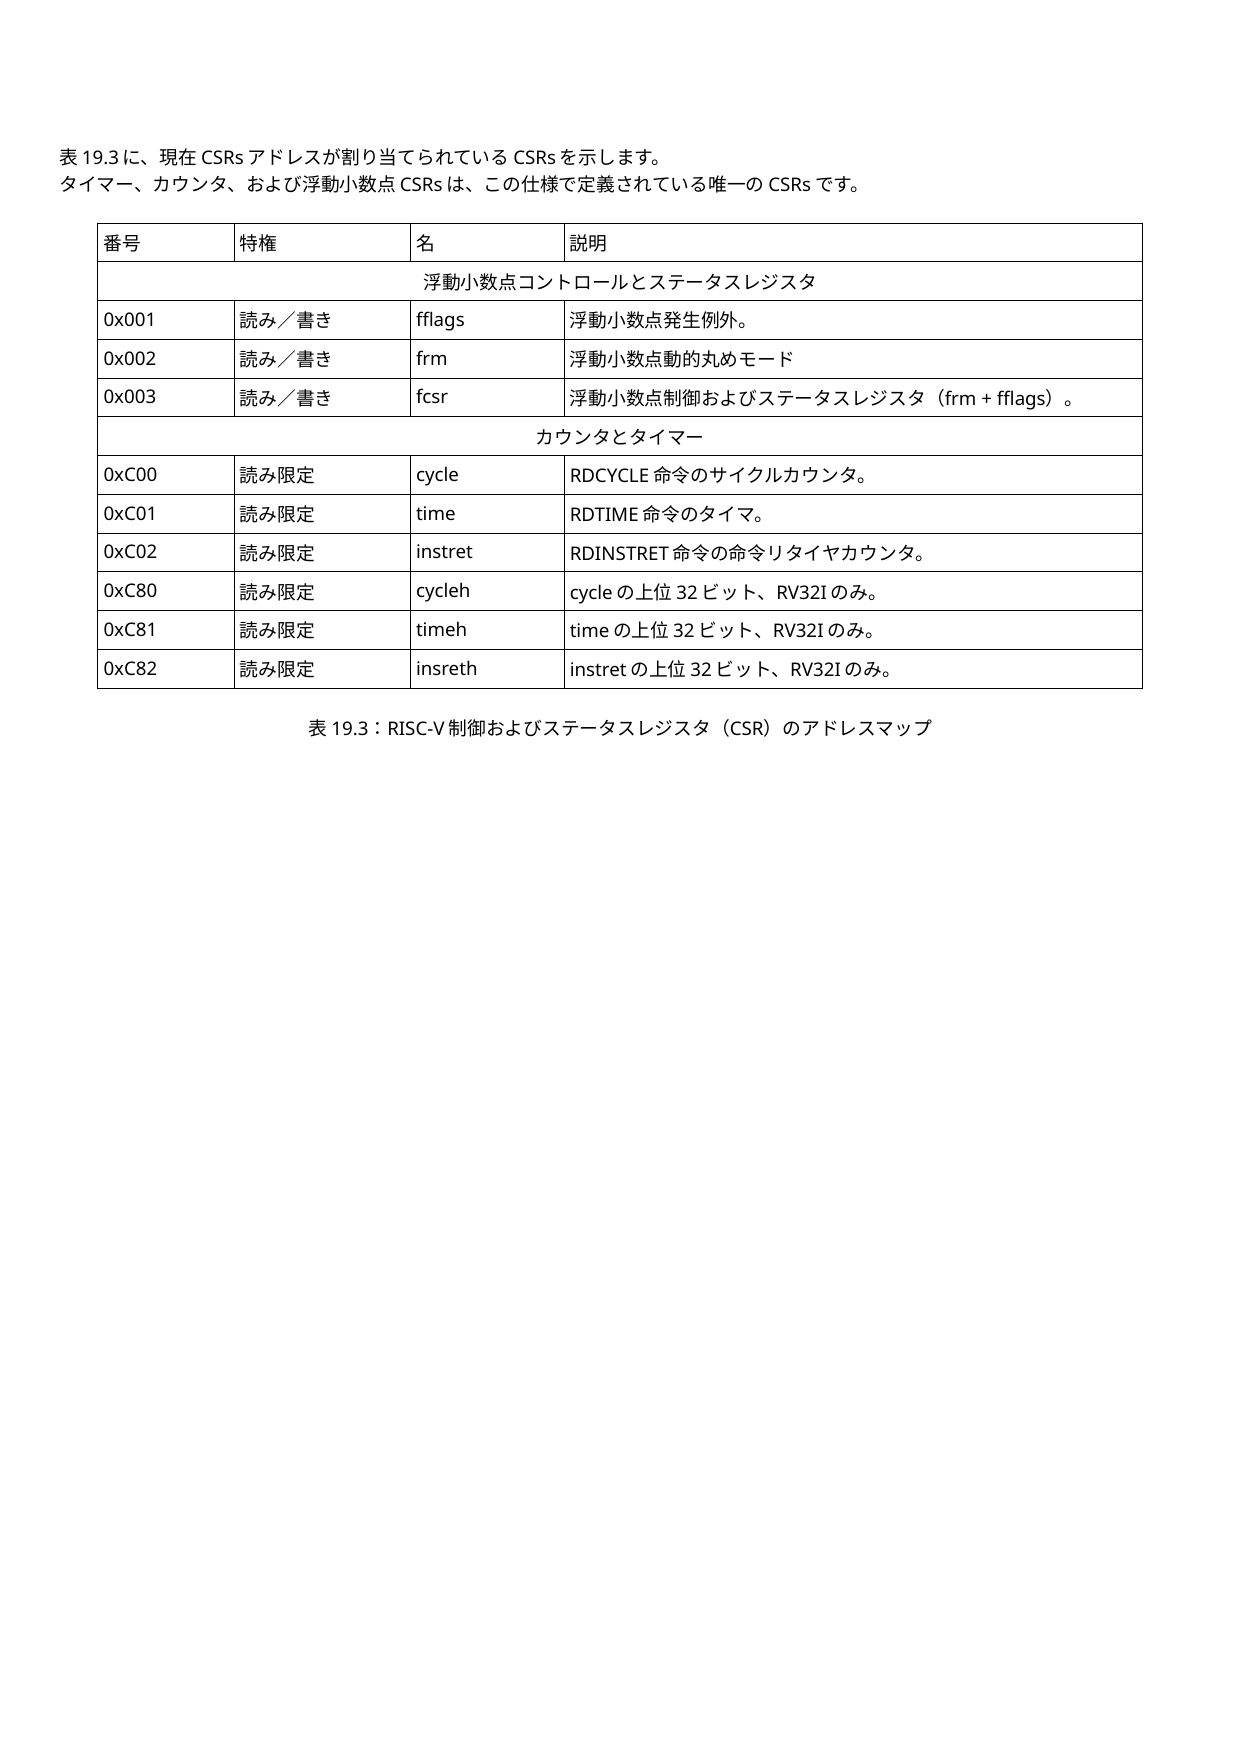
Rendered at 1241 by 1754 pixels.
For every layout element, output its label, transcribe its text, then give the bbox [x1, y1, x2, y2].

table_cell cycleの上位32ビット、RV32Iのみ。 [565, 572, 1142, 610]
table_cell 0xC00 [98, 456, 234, 494]
table_header 特権 [235, 224, 410, 261]
table_cell 0xC02 [98, 534, 234, 571]
table_cell 読み／書き [235, 301, 410, 339]
table_cell 読み限定 [235, 572, 410, 610]
table_cell 0x001 [98, 301, 234, 339]
table_cell time [411, 495, 564, 533]
table_cell 読み限定 [235, 456, 410, 494]
table_header 説明 [565, 224, 1142, 261]
table_cell 浮動小数点制御およびステータスレジスタ（frm + fflags）。 [565, 379, 1142, 416]
table_cell 浮動小数点コントロールとステータスレジスタ [98, 262, 1142, 300]
table_cell fcsr [411, 379, 564, 416]
table_cell cycle [411, 456, 564, 494]
table_cell 浮動小数点動的丸めモード [565, 340, 1142, 378]
table_cell 読み限定 [235, 650, 410, 688]
table_cell RDINSTRET命令の命令リタイヤカウンタ。 [565, 534, 1142, 571]
table_cell 0x002 [98, 340, 234, 378]
table_cell cycleh [411, 572, 564, 610]
text 表19.3：RISC-V制御およびステータスレジスタ（CSR）のアドレスマップ [59, 713, 1181, 741]
text 表19.3に、現在CSRsアドレスが割り当てられているCSRsを示します。 [59, 143, 1181, 170]
table_cell RDCYCLE命令のサイクルカウンタ。 [565, 456, 1142, 494]
table_cell カウンタとタイマー [98, 417, 1142, 455]
table_cell 読み限定 [235, 534, 410, 571]
text タイマー、カウンタ、および浮動小数点CSRsは、この仕様で定義されている唯一のCSRsです。 [59, 170, 1181, 197]
table_cell instretの上位32ビット、RV32Iのみ。 [565, 650, 1142, 688]
table_cell RDTIME命令のタイマ。 [565, 495, 1142, 533]
table_cell 0xC80 [98, 572, 234, 610]
table_header 番号 [98, 224, 234, 261]
table_header 名 [411, 224, 564, 261]
table_cell 読み限定 [235, 495, 410, 533]
table_cell timeの上位32ビット、RV32Iのみ。 [565, 611, 1142, 649]
table_cell 0x003 [98, 379, 234, 416]
table_cell frm [411, 340, 564, 378]
table_cell 0xC82 [98, 650, 234, 688]
table_cell 0xC01 [98, 495, 234, 533]
table_cell insreth [411, 650, 564, 688]
table_cell 読み／書き [235, 379, 410, 416]
table_cell 0xC81 [98, 611, 234, 649]
table_cell timeh [411, 611, 564, 649]
table_cell 浮動小数点発生例外。 [565, 301, 1142, 339]
table_cell fflags [411, 301, 564, 339]
table_cell 読み／書き [235, 340, 410, 378]
table_cell instret [411, 534, 564, 571]
table_cell 読み限定 [235, 611, 410, 649]
